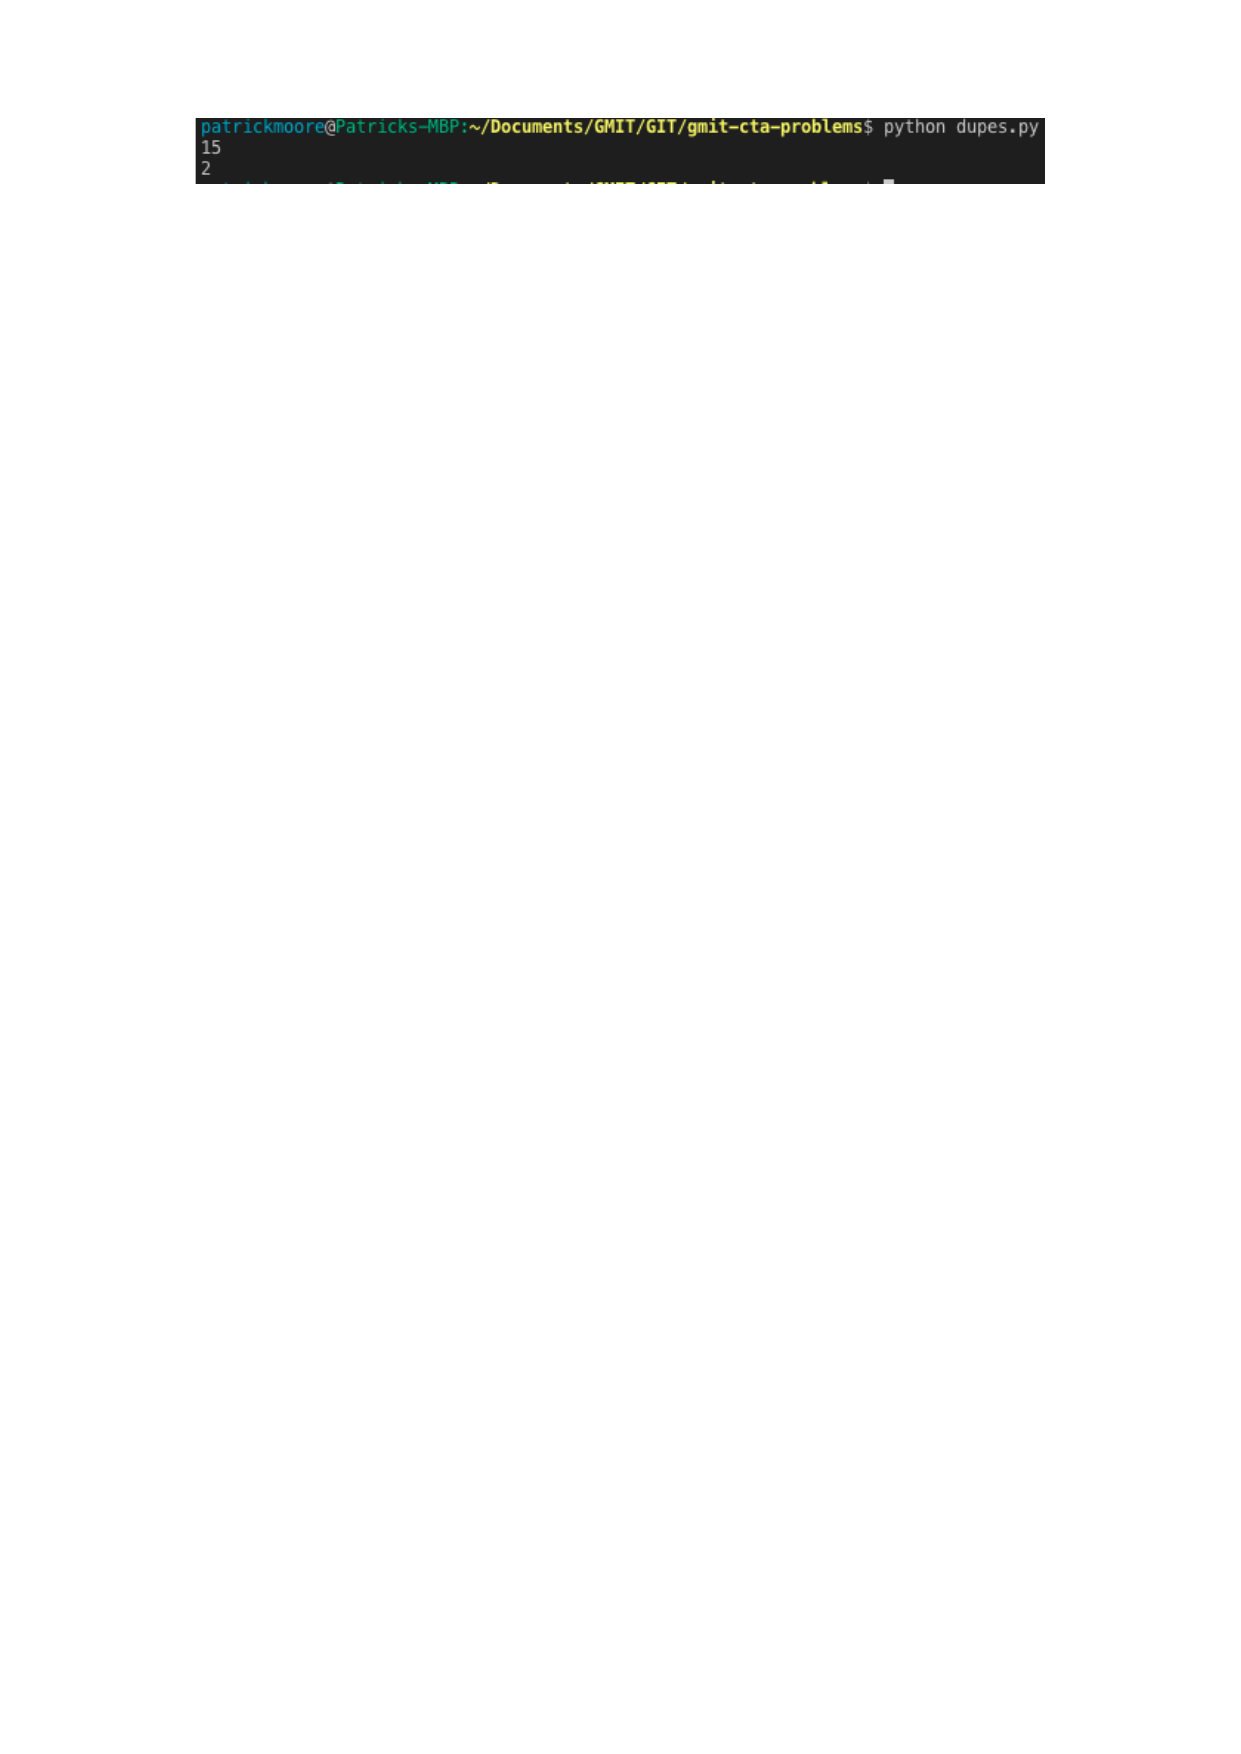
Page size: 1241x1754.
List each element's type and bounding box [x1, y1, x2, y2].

picture [195, 118, 1045, 184]
